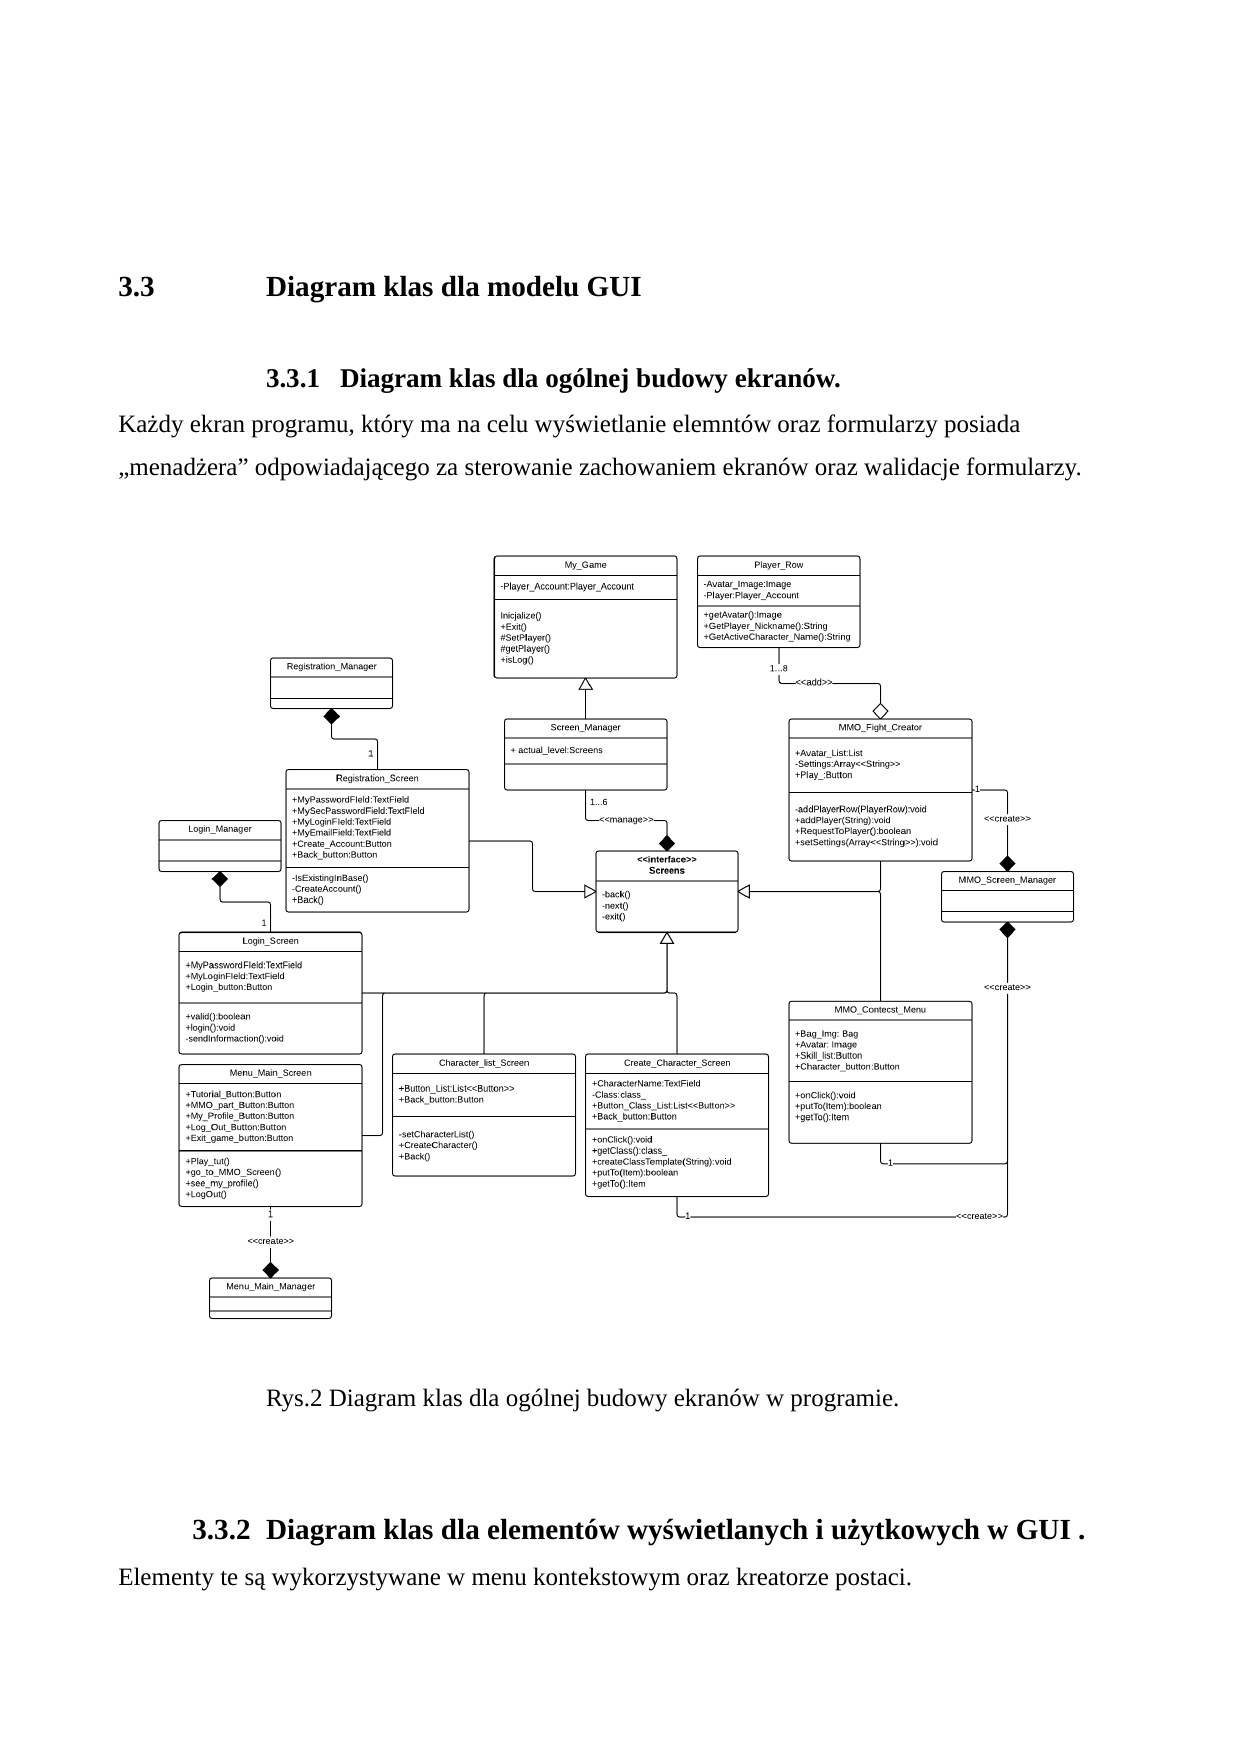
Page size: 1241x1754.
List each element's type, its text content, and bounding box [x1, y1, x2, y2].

text 3.3.1 Diagram klas dla ogólnej budowy ekranów. [118, 362, 1122, 394]
text Elementy te są wykorzystywane w menu kontekstowym oraz kreatorze postaci. [118, 1562, 1122, 1591]
text Rys.2 Diagram klas dla ogólnej budowy ekranów w programie. [118, 1369, 1122, 1411]
picture [118, 495, 1123, 1369]
text Każdy ekran programu, który ma na celu wyświetlanie elemntów oraz formularzy posiada „menadżera” odpowiadającego za sterowanie zachowaniem ekranów oraz walidacje formularzy. [118, 409, 1122, 481]
text 3.3 Diagram klas dla modelu GUI [118, 269, 1122, 303]
text 3.3.2 Diagram klas dla elementów wyświetlanych i użytkowych w GUI . [118, 1512, 1122, 1546]
